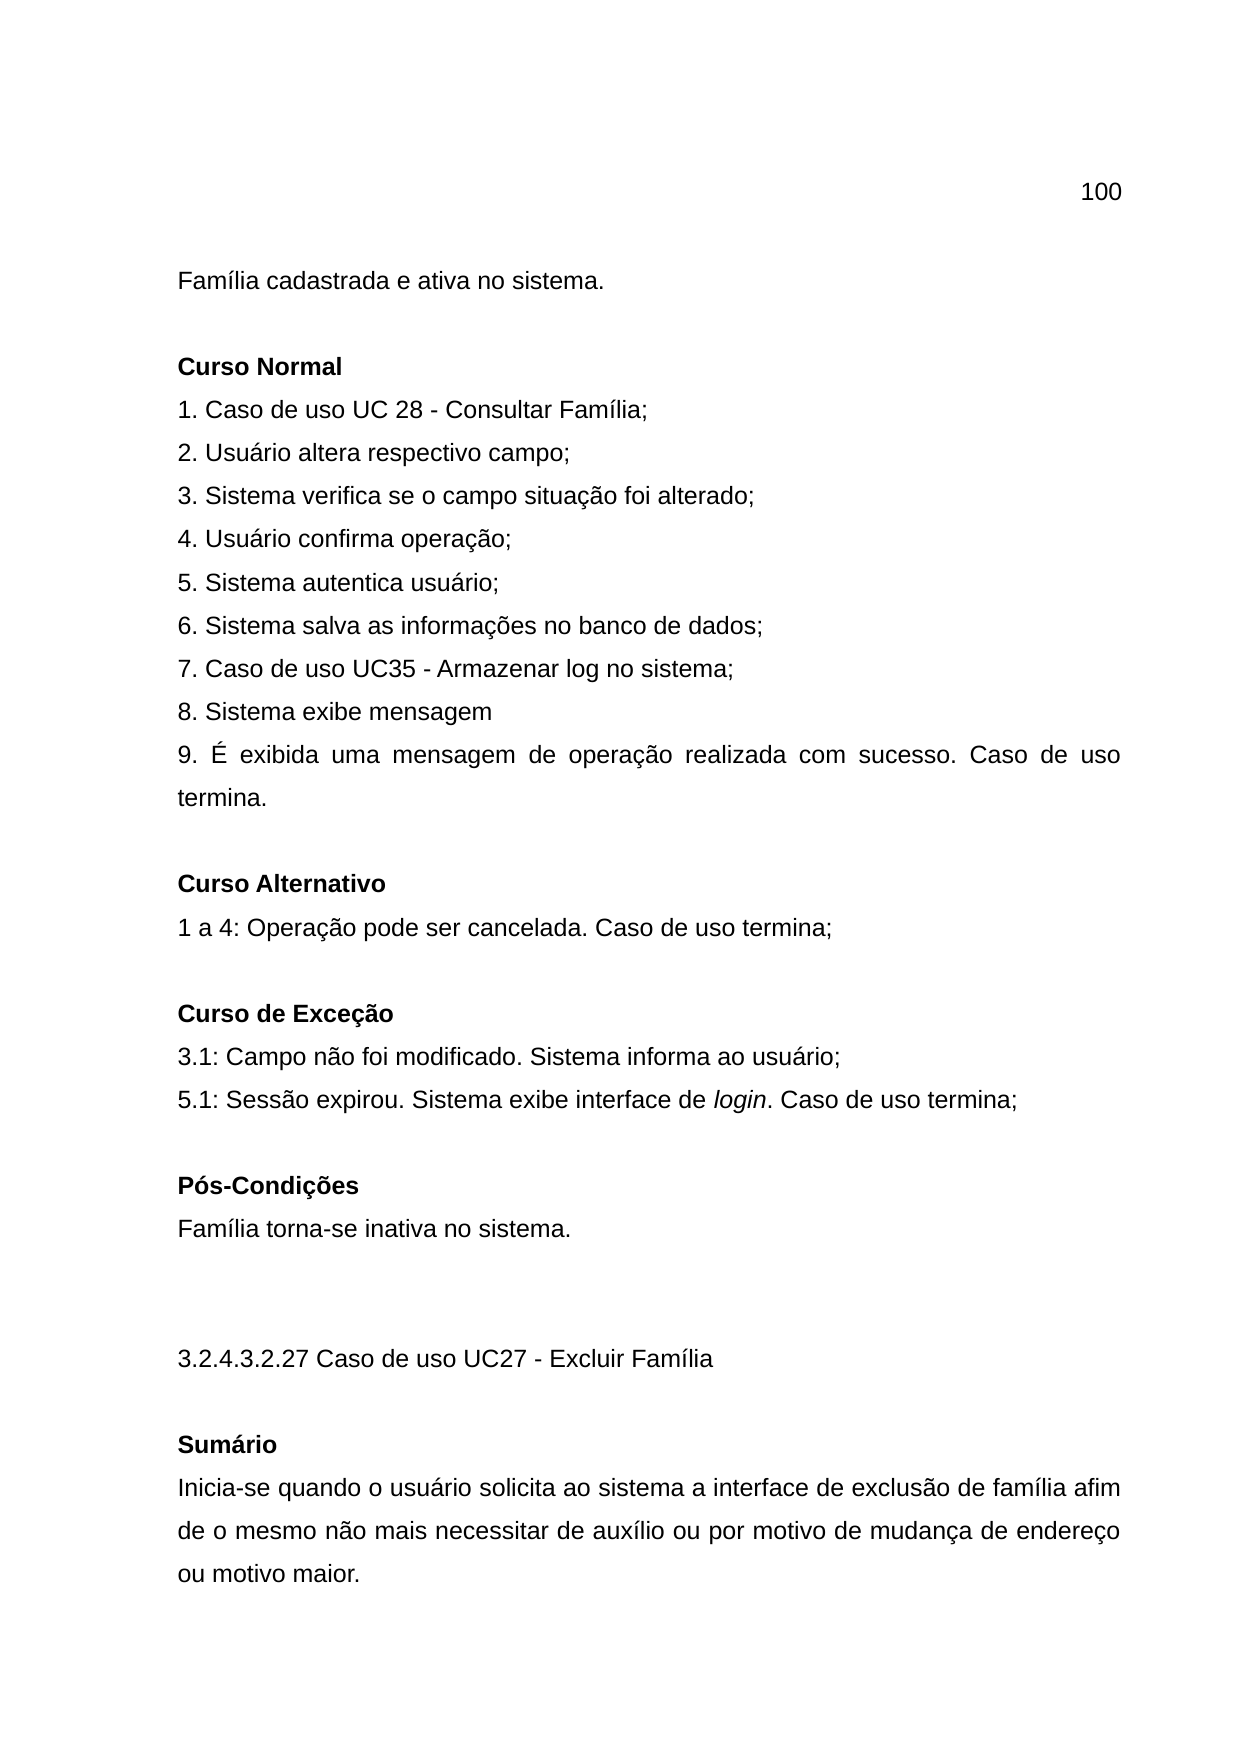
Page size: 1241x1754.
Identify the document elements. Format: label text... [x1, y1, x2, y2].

text 1. Caso de uso UC 28 - Consultar Família; [177, 395, 1122, 424]
text Família torna-se inativa no sistema. [177, 1214, 1122, 1243]
text Curso Alternativo [177, 869, 1122, 898]
text 2. Usuário altera respectivo campo; [177, 438, 1122, 467]
text Sumário [177, 1430, 1122, 1459]
text Inicia-se quando o usuário solicita ao sistema a interface de exclusão de família afim de o mesmo não mais necessitar de auxílio ou por motivo de mudança de endereço ou motivo maior. [177, 1473, 1122, 1588]
text Pós-Condições [177, 1171, 1122, 1200]
text 4. Usuário confirma operação; [177, 524, 1122, 553]
text 3. Sistema verifica se o campo situação foi alterado; [177, 481, 1122, 510]
text 8. Sistema exibe mensagem [177, 697, 1122, 726]
text 5. Sistema autentica usuário; [177, 568, 1122, 596]
text 5.1: Sessão expirou. Sistema exibe interface de login. Caso de uso termina; [177, 1085, 1122, 1114]
text 9. É exibida uma mensagem de operação realizada com sucesso. Caso de uso termina. [177, 740, 1122, 812]
text 6. Sistema salva as informações no banco de dados; [177, 611, 1122, 639]
text 7. Caso de uso UC35 - Armazenar log no sistema; [177, 654, 1122, 683]
text Curso Normal [177, 352, 1122, 381]
text 1 a 4: Operação pode ser cancelada. Caso de uso termina; [177, 913, 1122, 941]
text 3.2.4.3.2.27 Caso de uso UC27 - Excluir Família [177, 1344, 1122, 1373]
text 3.1: Campo não foi modificado. Sistema informa ao usuário; [177, 1042, 1122, 1071]
text Curso de Exceção [177, 999, 1122, 1028]
text Família cadastrada e ativa no sistema. [177, 266, 1122, 294]
